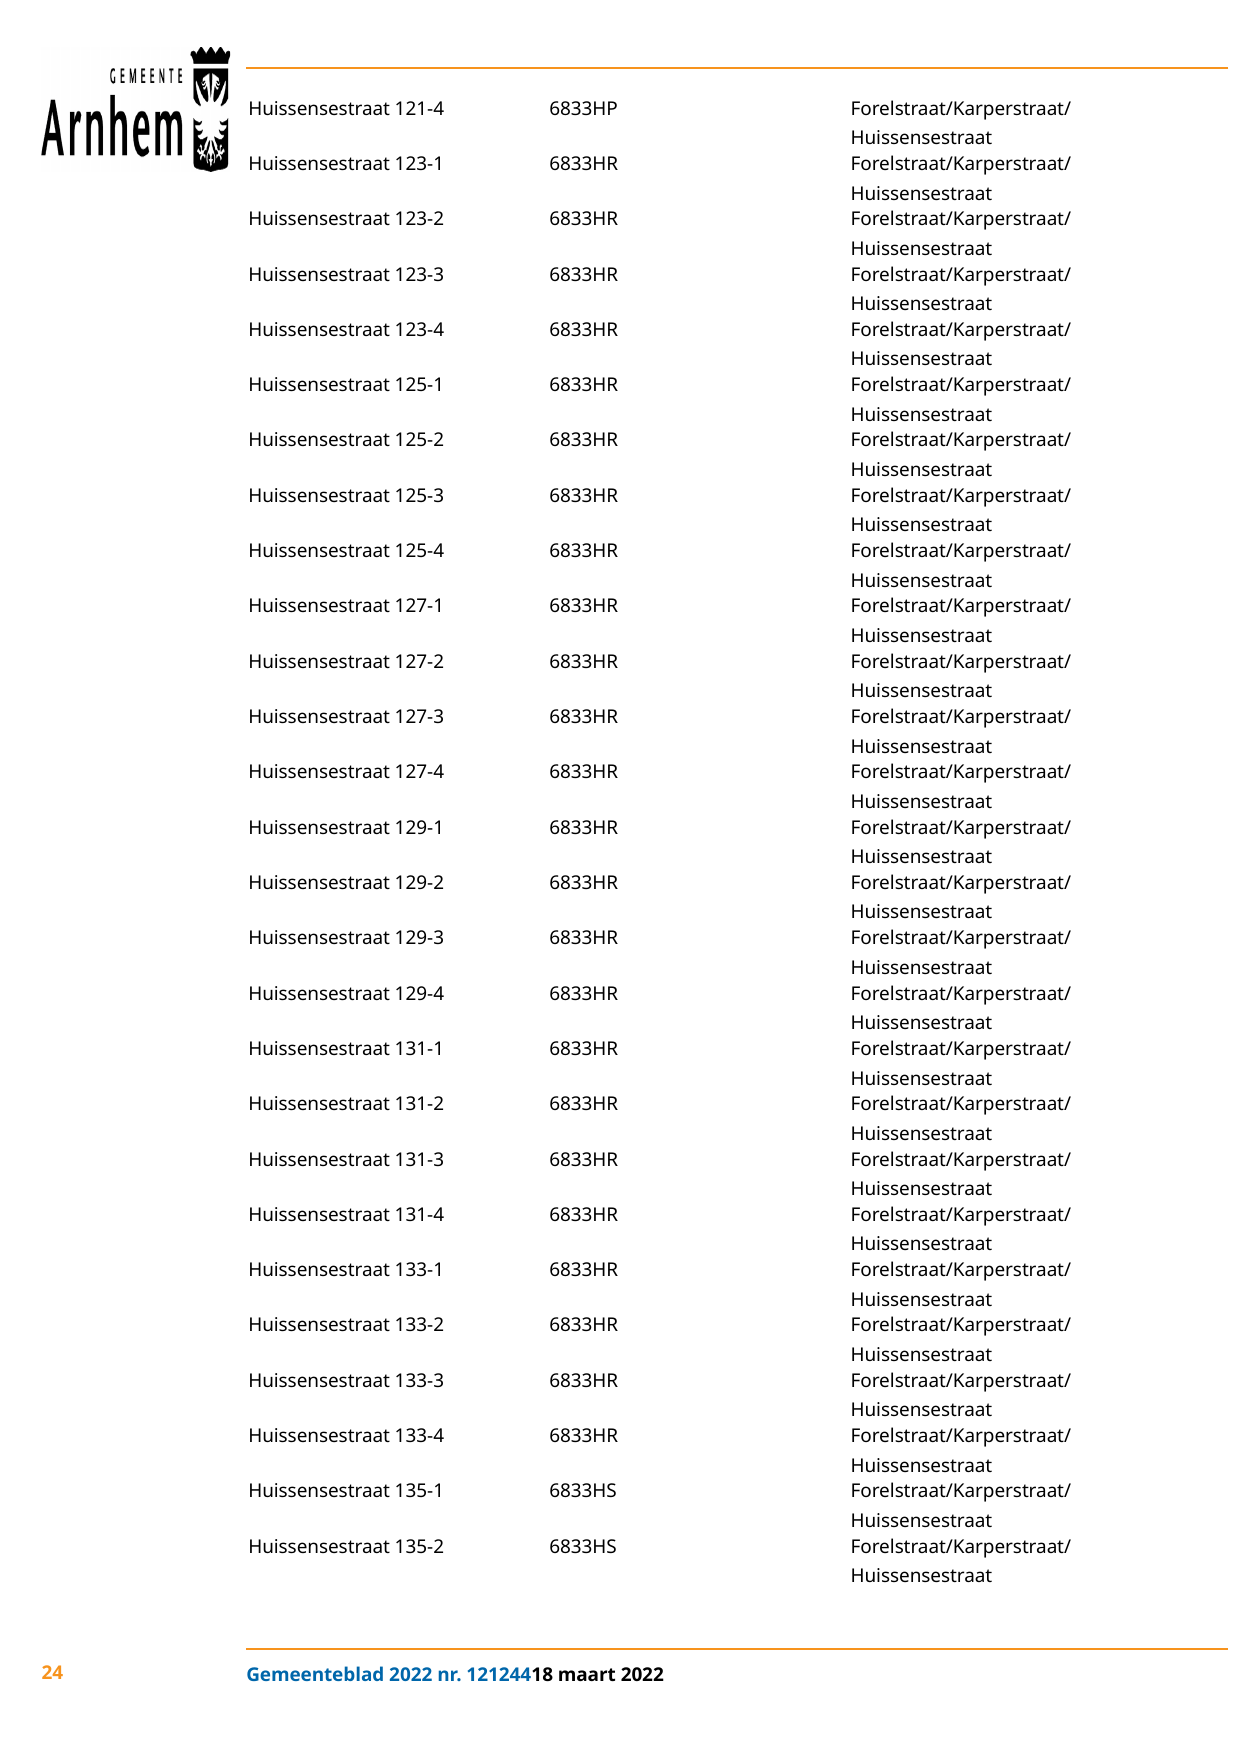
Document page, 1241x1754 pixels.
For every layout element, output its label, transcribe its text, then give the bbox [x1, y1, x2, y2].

table_cell Forelstraat/Karperstraat/Huissensestraat [850, 1256, 1152, 1312]
table_cell Huissensestraat 125-3 [248, 482, 549, 537]
table_cell Forelstraat/Karperstraat/Huissensestraat [850, 703, 1152, 758]
table_cell 6833HR [549, 1367, 850, 1422]
table_cell Huissensestraat 129-4 [248, 980, 549, 1035]
table_cell 6833HP [549, 95, 850, 150]
table_cell 6833HS [549, 1533, 850, 1588]
table_cell 6833HR [549, 261, 850, 316]
table_cell Huissensestraat 127-2 [248, 648, 549, 703]
table_cell Huissensestraat 135-2 [248, 1533, 549, 1588]
table_cell 6833HR [549, 759, 850, 814]
table_cell Huissensestraat 127-3 [248, 703, 549, 758]
table_cell Forelstraat/Karperstraat/Huissensestraat [850, 1201, 1152, 1256]
table_cell Forelstraat/Karperstraat/Huissensestraat [850, 482, 1152, 537]
table_cell 6833HR [549, 1035, 850, 1090]
table_cell Huissensestraat 131-1 [248, 1035, 549, 1090]
table_cell Forelstraat/Karperstraat/Huissensestraat [850, 648, 1152, 703]
table_cell Huissensestraat 123-3 [248, 261, 549, 316]
table_cell Forelstraat/Karperstraat/Huissensestraat [850, 1312, 1152, 1367]
table_cell Huissensestraat 127-1 [248, 593, 549, 648]
table_cell 6833HR [549, 703, 850, 758]
table_cell Huissensestraat 131-3 [248, 1146, 549, 1201]
table_cell 6833HR [549, 1422, 850, 1478]
table_cell Forelstraat/Karperstraat/Huissensestraat [850, 205, 1152, 261]
table_cell 6833HR [549, 1090, 850, 1146]
table_cell Forelstraat/Karperstraat/Huissensestraat [850, 150, 1152, 205]
table_cell 6833HR [549, 1201, 850, 1256]
table_cell Huissensestraat 123-4 [248, 316, 549, 371]
table_cell 6833HR [549, 593, 850, 648]
table_cell Forelstraat/Karperstraat/Huissensestraat [850, 814, 1152, 869]
picture [41, 47, 231, 172]
table_cell Forelstraat/Karperstraat/Huissensestraat [850, 1146, 1152, 1201]
table_cell Forelstraat/Karperstraat/Huissensestraat [850, 1035, 1152, 1090]
table_cell Forelstraat/Karperstraat/Huissensestraat [850, 427, 1152, 482]
table_cell Forelstraat/Karperstraat/Huissensestraat [850, 537, 1152, 593]
table_cell Forelstraat/Karperstraat/Huissensestraat [850, 925, 1152, 980]
table_cell Forelstraat/Karperstraat/Huissensestraat [850, 980, 1152, 1035]
table_cell Huissensestraat 131-2 [248, 1090, 549, 1146]
table_cell Huissensestraat 125-4 [248, 537, 549, 593]
table_cell Forelstraat/Karperstraat/Huissensestraat [850, 1422, 1152, 1478]
table_cell Huissensestraat 135-1 [248, 1478, 549, 1533]
table_cell 6833HR [549, 205, 850, 261]
table_cell Forelstraat/Karperstraat/Huissensestraat [850, 95, 1152, 150]
table_cell Forelstraat/Karperstraat/Huissensestraat [850, 371, 1152, 427]
table_cell 6833HR [549, 814, 850, 869]
table_cell 6833HR [549, 869, 850, 924]
table_cell 6833HR [549, 980, 850, 1035]
table_cell 6833HR [549, 537, 850, 593]
table_cell Forelstraat/Karperstraat/Huissensestraat [850, 261, 1152, 316]
table_cell 6833HR [549, 1256, 850, 1312]
table_cell Huissensestraat 125-1 [248, 371, 549, 427]
table_cell Forelstraat/Karperstraat/Huissensestraat [850, 869, 1152, 924]
table_cell Huissensestraat 129-3 [248, 925, 549, 980]
table_cell Huissensestraat 129-2 [248, 869, 549, 924]
table_cell 6833HS [549, 1478, 850, 1533]
table_cell Huissensestraat 121-4 [248, 95, 549, 150]
table_cell Huissensestraat 129-1 [248, 814, 549, 869]
table_cell 6833HR [549, 648, 850, 703]
table_cell 6833HR [549, 1312, 850, 1367]
table_cell Forelstraat/Karperstraat/Huissensestraat [850, 759, 1152, 814]
table_cell 6833HR [549, 371, 850, 427]
table_cell Forelstraat/Karperstraat/Huissensestraat [850, 316, 1152, 371]
table_cell 6833HR [549, 925, 850, 980]
table_cell Forelstraat/Karperstraat/Huissensestraat [850, 1367, 1152, 1422]
table_cell 6833HR [549, 1146, 850, 1201]
table_cell Forelstraat/Karperstraat/Huissensestraat [850, 1090, 1152, 1146]
table_cell Huissensestraat 131-4 [248, 1201, 549, 1256]
table_cell Huissensestraat 133-3 [248, 1367, 549, 1422]
table_cell Huissensestraat 127-4 [248, 759, 549, 814]
table_cell Forelstraat/Karperstraat/Huissensestraat [850, 1478, 1152, 1533]
table_cell Huissensestraat 125-2 [248, 427, 549, 482]
table_cell Huissensestraat 133-1 [248, 1256, 549, 1312]
table_cell Huissensestraat 123-1 [248, 150, 549, 205]
table_cell 6833HR [549, 316, 850, 371]
table_cell Forelstraat/Karperstraat/Huissensestraat [850, 593, 1152, 648]
table_cell Forelstraat/Karperstraat/Huissensestraat [850, 1533, 1152, 1588]
table_cell 6833HR [549, 150, 850, 205]
table_cell Huissensestraat 123-2 [248, 205, 549, 261]
table_cell 6833HR [549, 427, 850, 482]
table_cell Huissensestraat 133-4 [248, 1422, 549, 1478]
table_cell 6833HR [549, 482, 850, 537]
table_cell Huissensestraat 133-2 [248, 1312, 549, 1367]
